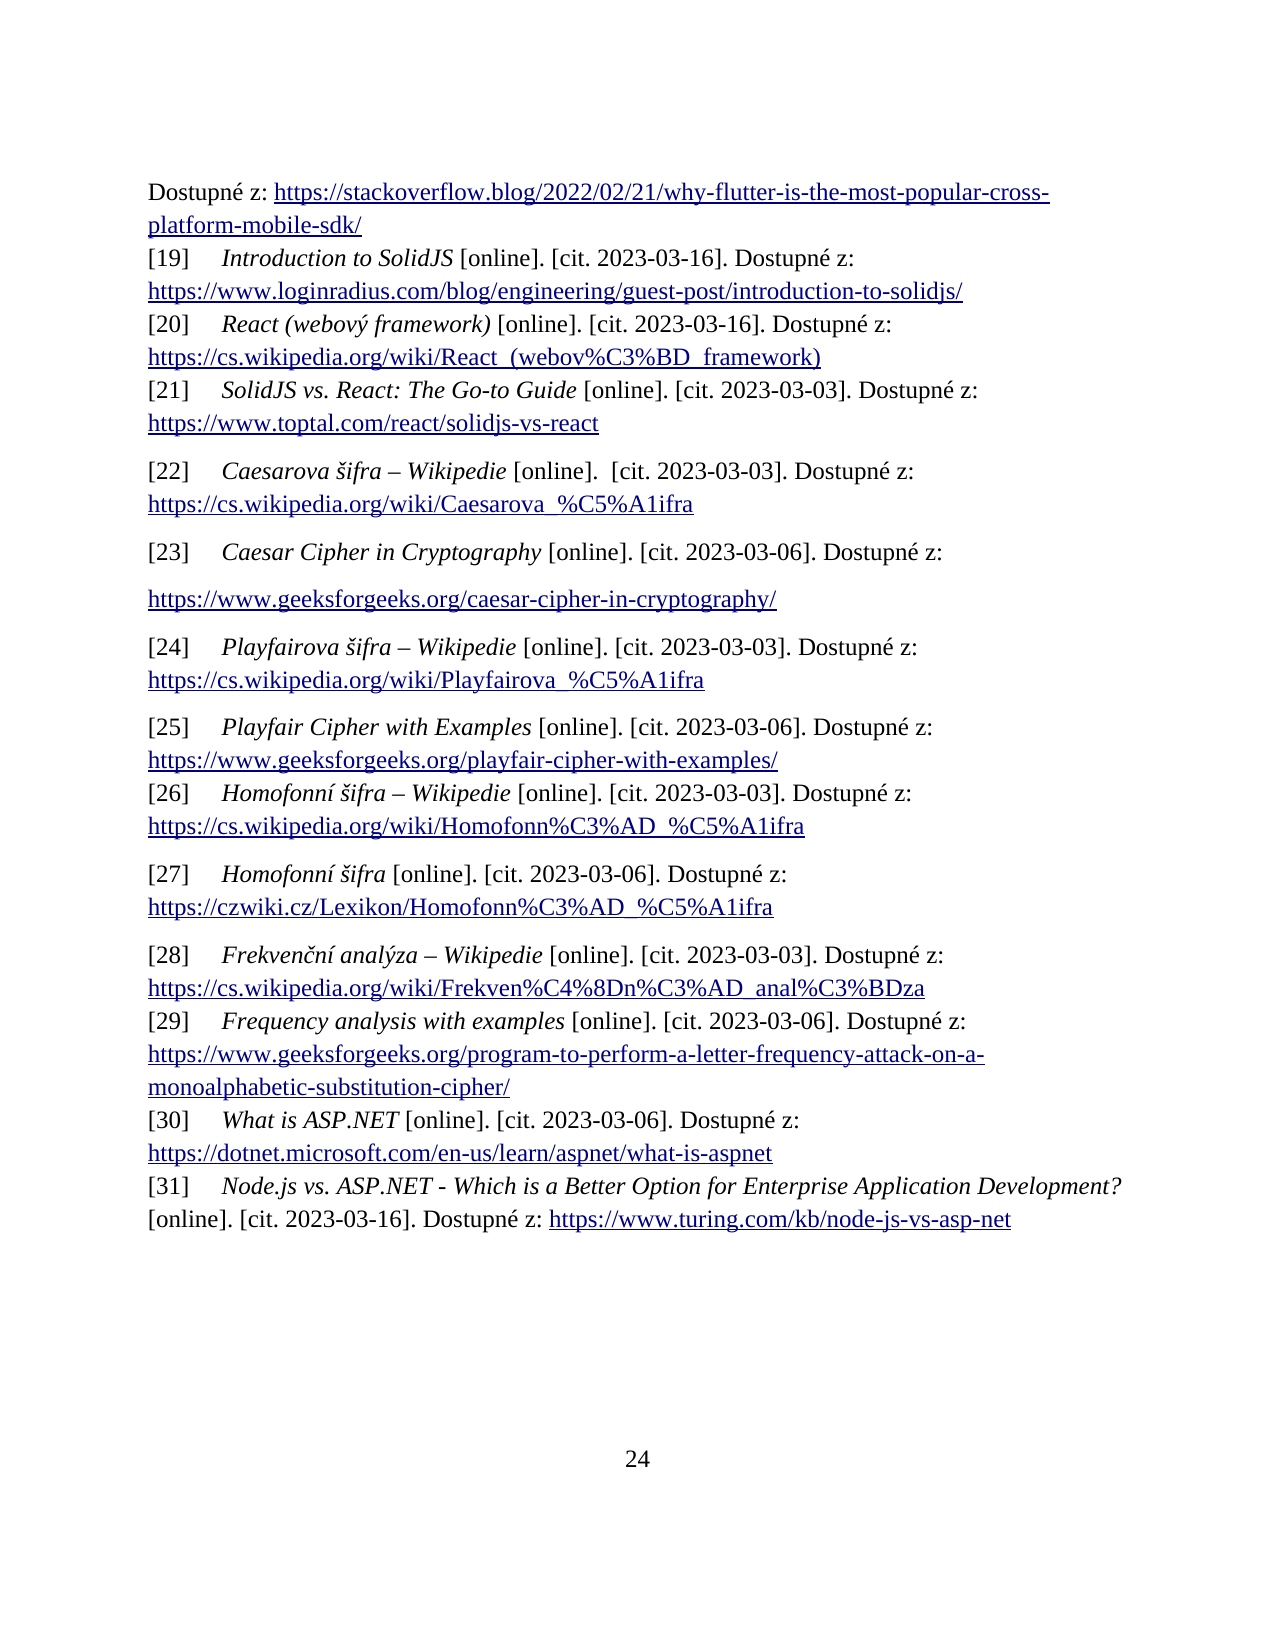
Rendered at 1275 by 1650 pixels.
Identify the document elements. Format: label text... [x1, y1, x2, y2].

text Dostupné z: https://stackoverflow.blog/2022/02/21/why-flutter-is-the-most-popular-cross-platform-mobile-sdk/ [148, 177, 1127, 239]
text https://www.geeksforgeeks.org/playfair-cipher-with-examples/ [148, 745, 1127, 774]
text https://www.geeksforgeeks.org/caesar-cipher-in-cryptography/ [148, 584, 1127, 613]
text [23] Caesar Cipher in Cryptography [online]. [cit. 2023-03-06]. Dostupné z: [148, 537, 1127, 565]
text [19] Introduction to SolidJS [online]. [cit. 2023-03-16]. Dostupné z: https://www.loginradius.com/blog/engineering/guest-post/introduction-to-solidjs/ [148, 243, 1127, 305]
text [29] Frequency analysis with examples [online]. [cit. 2023-03-06]. Dostupné z: https://www.geeksforgeeks.org/program-to-perform-a-letter-frequency-attack-on-a-monoalphabetic-substitution-cipher/ [148, 1006, 1127, 1101]
text [20] React (webový framework) [online]. [cit. 2023-03-16]. Dostupné z: https://cs.wikipedia.org/wiki/React_(webov%C3%BD_framework) [148, 309, 1127, 371]
text [27] Homofonní šifra [online]. [cit. 2023-03-06]. Dostupné z: https://czwiki.cz/Lexikon/Homofonn%C3%AD_%C5%A1ifra [148, 859, 1127, 921]
text [22] Caesarova šifra – Wikipedie [online]. [cit. 2023-03-03]. Dostupné z: https://cs.wikipedia.org/wiki/Caesarova_%C5%A1ifra [148, 456, 1127, 518]
text [28] Frekvenční analýza – Wikipedie [online]. [cit. 2023-03-03]. Dostupné z: https://cs.wikipedia.org/wiki/Frekven%C4%8Dn%C3%AD_anal%C3%BDza [148, 940, 1127, 1001]
text [24] Playfairova šifra – Wikipedie [online]. [cit. 2023-03-03]. Dostupné z: https://cs.wikipedia.org/wiki/Playfairova_%C5%A1ifra [148, 632, 1127, 693]
text [31] Node.js vs. ASP.NET - Which is a Better Option for Enterprise Application Development? [online]. [cit. 2023-03-16]. Dostupné z: https://www.turing.com/kb/node-js-vs-asp-net [148, 1171, 1127, 1233]
text [21] SolidJS vs. React: The Go-to Guide [online]. [cit. 2023-03-03]. Dostupné z: https://www.toptal.com/react/solidjs-vs-react [148, 375, 1127, 437]
text [25] Playfair Cipher with Examples [online]. [cit. 2023-03-06]. Dostupné z: [148, 712, 1127, 741]
text [26] Homofonní šifra – Wikipedie [online]. [cit. 2023-03-03]. Dostupné z: https://cs.wikipedia.org/wiki/Homofonn%C3%AD_%C5%A1ifra [148, 778, 1127, 840]
text [30] What is ASP.NET [online]. [cit. 2023-03-06]. Dostupné z: https://dotnet.microsoft.com/en-us/learn/aspnet/what-is-aspnet [148, 1105, 1127, 1167]
